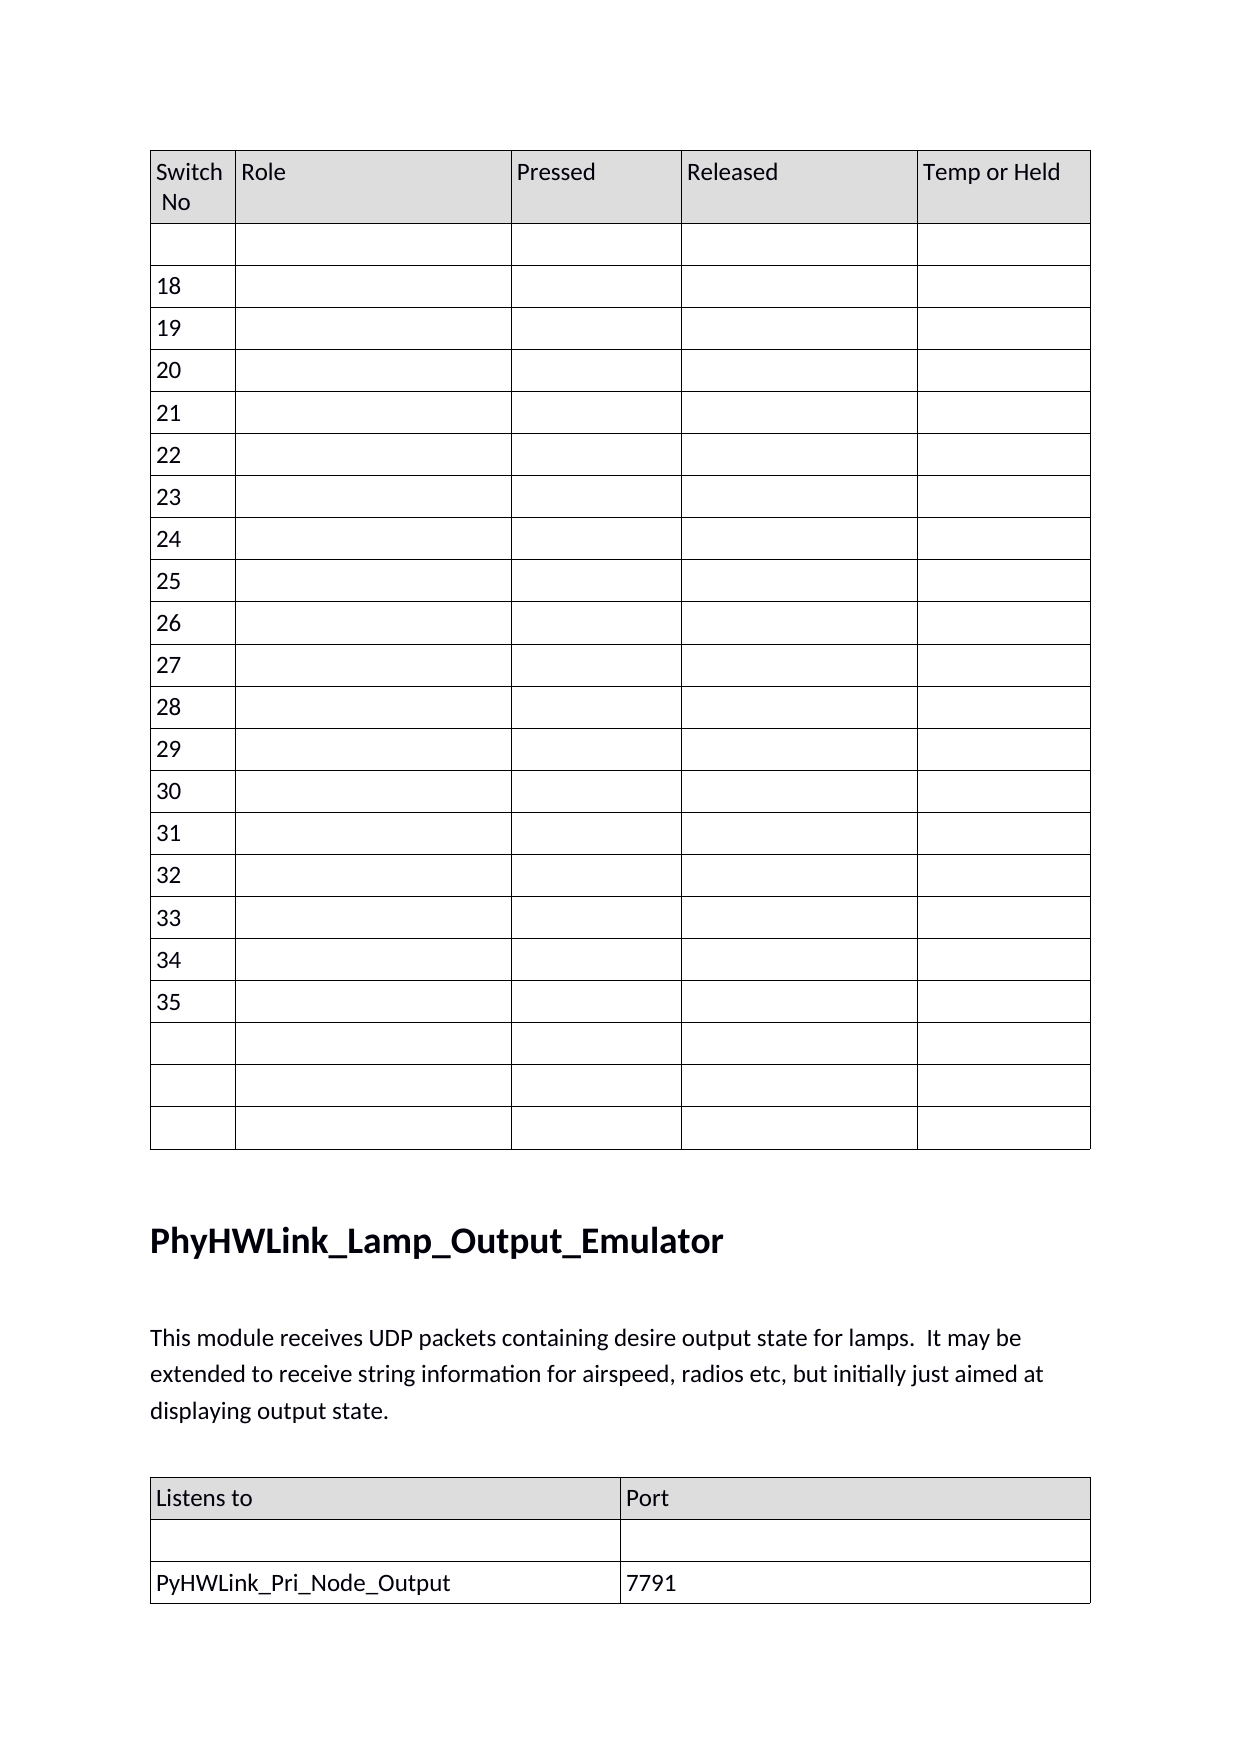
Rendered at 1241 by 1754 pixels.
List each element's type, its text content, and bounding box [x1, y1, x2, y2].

table_cell [918, 518, 1090, 559]
table_cell [236, 1065, 511, 1106]
table_cell [682, 813, 917, 854]
table_cell [512, 434, 681, 475]
table_cell [918, 813, 1090, 854]
table_cell [236, 645, 511, 686]
table_cell 24 [151, 518, 235, 559]
table_cell [918, 687, 1090, 728]
table_cell [512, 813, 681, 854]
table_cell [512, 518, 681, 559]
table_cell [236, 771, 511, 812]
table_cell [512, 981, 681, 1022]
table_cell [236, 308, 511, 349]
table_cell [918, 266, 1090, 307]
table_cell [682, 897, 917, 938]
table_cell [151, 1023, 235, 1064]
table_cell [918, 897, 1090, 938]
table_cell 18 [151, 266, 235, 307]
table_cell [918, 1023, 1090, 1064]
table_cell [621, 1520, 1090, 1561]
table_header Listens to [151, 1478, 620, 1519]
table_cell [236, 224, 511, 265]
table_cell [918, 771, 1090, 812]
table_cell [512, 897, 681, 938]
table_cell [918, 224, 1090, 265]
table_cell [512, 1023, 681, 1064]
table_cell [512, 308, 681, 349]
table_cell [512, 729, 681, 770]
table_cell [918, 1107, 1090, 1148]
table_cell [236, 476, 511, 517]
table_header Temp or Held [918, 151, 1090, 223]
table_cell [682, 476, 917, 517]
table_cell [236, 687, 511, 728]
table_cell [682, 560, 917, 601]
table_cell [682, 981, 917, 1022]
table_cell [918, 434, 1090, 475]
table_cell [682, 687, 917, 728]
table_cell [151, 1065, 235, 1106]
table_cell 33 [151, 897, 235, 938]
table_cell [236, 939, 511, 980]
table_cell [151, 1520, 620, 1561]
table_cell [236, 1107, 511, 1148]
table_header Released [682, 151, 917, 223]
table_cell [918, 645, 1090, 686]
table_cell [682, 224, 917, 265]
table_cell 21 [151, 392, 235, 433]
table_cell [512, 939, 681, 980]
table_cell [512, 855, 681, 896]
table_cell 30 [151, 771, 235, 812]
table_header Port [621, 1478, 1090, 1519]
table_cell [682, 771, 917, 812]
table_cell [236, 981, 511, 1022]
table_cell [236, 729, 511, 770]
table_cell [512, 1107, 681, 1148]
table_cell [918, 350, 1090, 391]
table_cell 29 [151, 729, 235, 770]
table_cell 19 [151, 308, 235, 349]
table_cell [512, 1065, 681, 1106]
table_cell [512, 645, 681, 686]
table_cell [236, 350, 511, 391]
table_cell [918, 392, 1090, 433]
table_cell PyHWLink_Pri_Node_Output [151, 1562, 620, 1603]
table_cell [512, 266, 681, 307]
table_cell [682, 308, 917, 349]
table_cell [682, 266, 917, 307]
table_cell [512, 350, 681, 391]
table_cell [512, 602, 681, 643]
table_cell 23 [151, 476, 235, 517]
table_cell [682, 602, 917, 643]
table_cell [236, 560, 511, 601]
table_cell 31 [151, 813, 235, 854]
table_cell [918, 1065, 1090, 1106]
table_cell [512, 687, 681, 728]
table_cell [236, 518, 511, 559]
table_header Role [236, 151, 511, 223]
table_cell [918, 476, 1090, 517]
table_cell [236, 434, 511, 475]
table_header Pressed [512, 151, 681, 223]
table_cell [151, 1107, 235, 1148]
table_cell [236, 392, 511, 433]
table_cell [512, 392, 681, 433]
table_cell [512, 771, 681, 812]
table_cell [512, 560, 681, 601]
table_cell 25 [151, 560, 235, 601]
table_cell [512, 476, 681, 517]
table_cell [682, 645, 917, 686]
table_cell 32 [151, 855, 235, 896]
table_cell [682, 1107, 917, 1148]
table_cell [682, 855, 917, 896]
table_cell [236, 813, 511, 854]
table_cell 26 [151, 602, 235, 643]
table_cell [918, 981, 1090, 1022]
table_cell [236, 855, 511, 896]
table_cell 34 [151, 939, 235, 980]
table_cell [682, 518, 917, 559]
table_cell [682, 392, 917, 433]
table_cell [682, 434, 917, 475]
table_cell 22 [151, 434, 235, 475]
table_cell [682, 1065, 917, 1106]
table_cell 28 [151, 687, 235, 728]
table_cell 27 [151, 645, 235, 686]
table_cell [236, 266, 511, 307]
table_cell [918, 602, 1090, 643]
table_cell [151, 224, 235, 265]
table_cell 7791 [621, 1562, 1090, 1603]
subtitle PhyHWLink_Lamp_Output_Emulator [150, 1217, 1090, 1262]
table_cell [682, 939, 917, 980]
table_cell [236, 897, 511, 938]
table_cell 20 [151, 350, 235, 391]
table_cell [512, 224, 681, 265]
table_cell [236, 1023, 511, 1064]
table_cell [682, 729, 917, 770]
table_cell [918, 729, 1090, 770]
table_cell [682, 1023, 917, 1064]
table_cell [918, 939, 1090, 980]
text This module receives UDP packets containing desire output state for lamps. It may be extended to receive string information for airspeed, radios etc, but initially just aimed at displaying output state. [150, 1322, 1090, 1426]
table_cell 35 [151, 981, 235, 1022]
table_cell [236, 602, 511, 643]
table_cell [918, 560, 1090, 601]
table_cell [918, 855, 1090, 896]
table_header Switch No [151, 151, 235, 223]
table_cell [682, 350, 917, 391]
table_cell [918, 308, 1090, 349]
